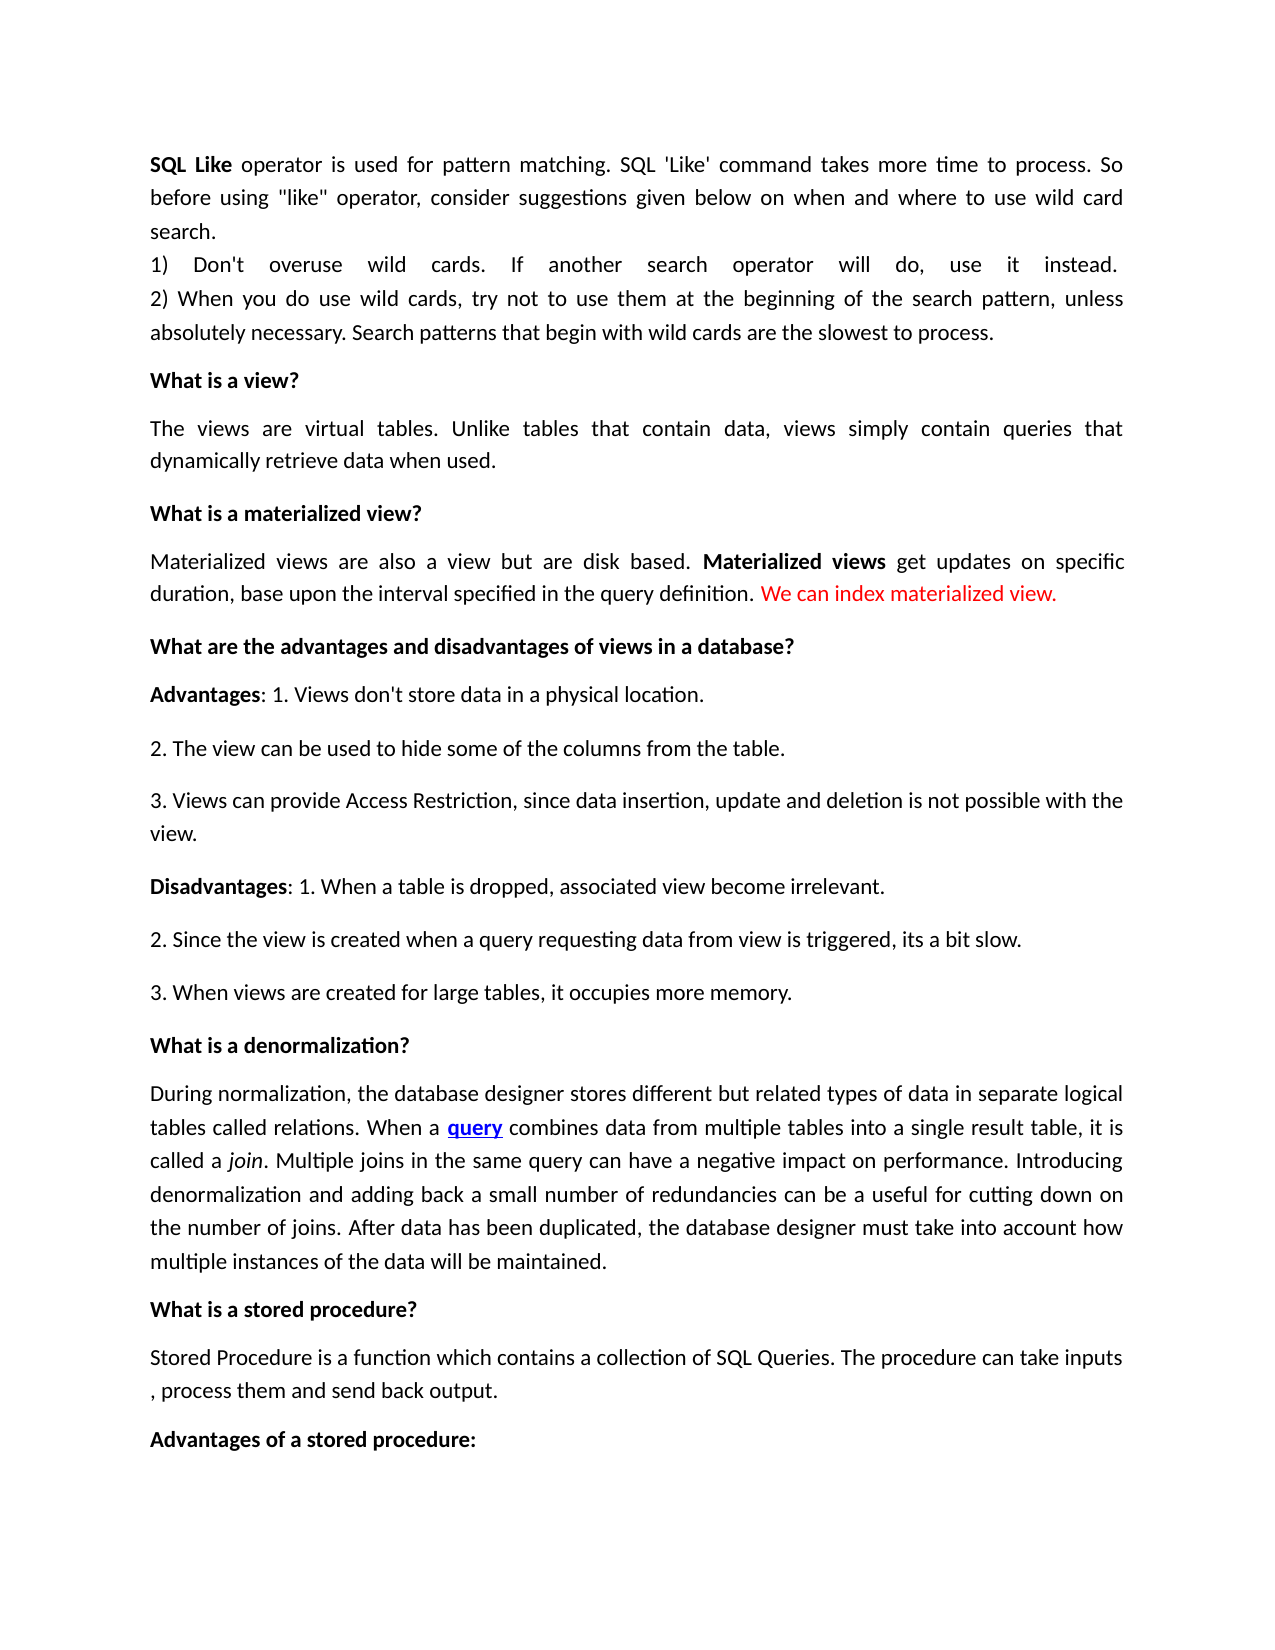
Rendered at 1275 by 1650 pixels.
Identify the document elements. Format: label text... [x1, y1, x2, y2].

text What are the advantages and disadvantages of views in a database? [150, 632, 1125, 661]
text The views are virtual tables. Unlike tables that contain data, views simply contain queries that dynamically retrieve data when used. [150, 414, 1125, 474]
text What is a materialized view? [150, 499, 1125, 527]
text 3. When views are created for large tables, it occupies more memory. [150, 978, 1125, 1006]
text Stored Procedure is a function which contains a collection of SQL Queries. The procedure can take inputs , process them and send back output. [150, 1343, 1125, 1404]
text SQL Like operator is used for pattern matching. SQL 'Like' command takes more time to process. So before using "like" operator, consider suggestions given below on when and where to use wild card search. 1) Don't overuse wild cards. If another search operator will do, use it instead. 2) When you do use wild cards, try not to use them at the beginning of the search pattern, unless absolutely necessary. Search patterns that begin with wild cards are the slowest to process. [150, 150, 1125, 346]
text What is a denormalization? [150, 1031, 1125, 1059]
text What is a stored procedure? [150, 1295, 1125, 1323]
text 2. The view can be used to hide some of the columns from the table. [150, 734, 1125, 762]
text 2. Since the view is created when a query requesting data from view is triggered, its a bit slow. [150, 925, 1125, 953]
text Advantages: 1. Views don't store data in a physical location. [150, 681, 1125, 709]
text What is a view? [150, 366, 1125, 394]
text 3. Views can provide Access Restriction, since data insertion, update and deletion is not possible with the view. [150, 787, 1125, 847]
text Materialized views are also a view but are disk based. Materialized views get updates on specific duration, base upon the interval specified in the query definition. We can index materialized view. [150, 547, 1125, 607]
text During normalization, the database designer stores different but related types of data in separate logical tables called relations. When a query combines data from multiple tables into a single result table, it is called a join. Multiple joins in the same query can have a negative impact on performance. Introducing denormalization and adding back a small number of redundancies can be a useful for cutting down on the number of joins. After data has been duplicated, the database designer must take into account how multiple instances of the data will be maintained. [150, 1079, 1125, 1275]
text Disadvantages: 1. When a table is dropped, associated view become irrelevant. [150, 872, 1125, 900]
text Advantages of a stored procedure: [150, 1425, 1125, 1453]
